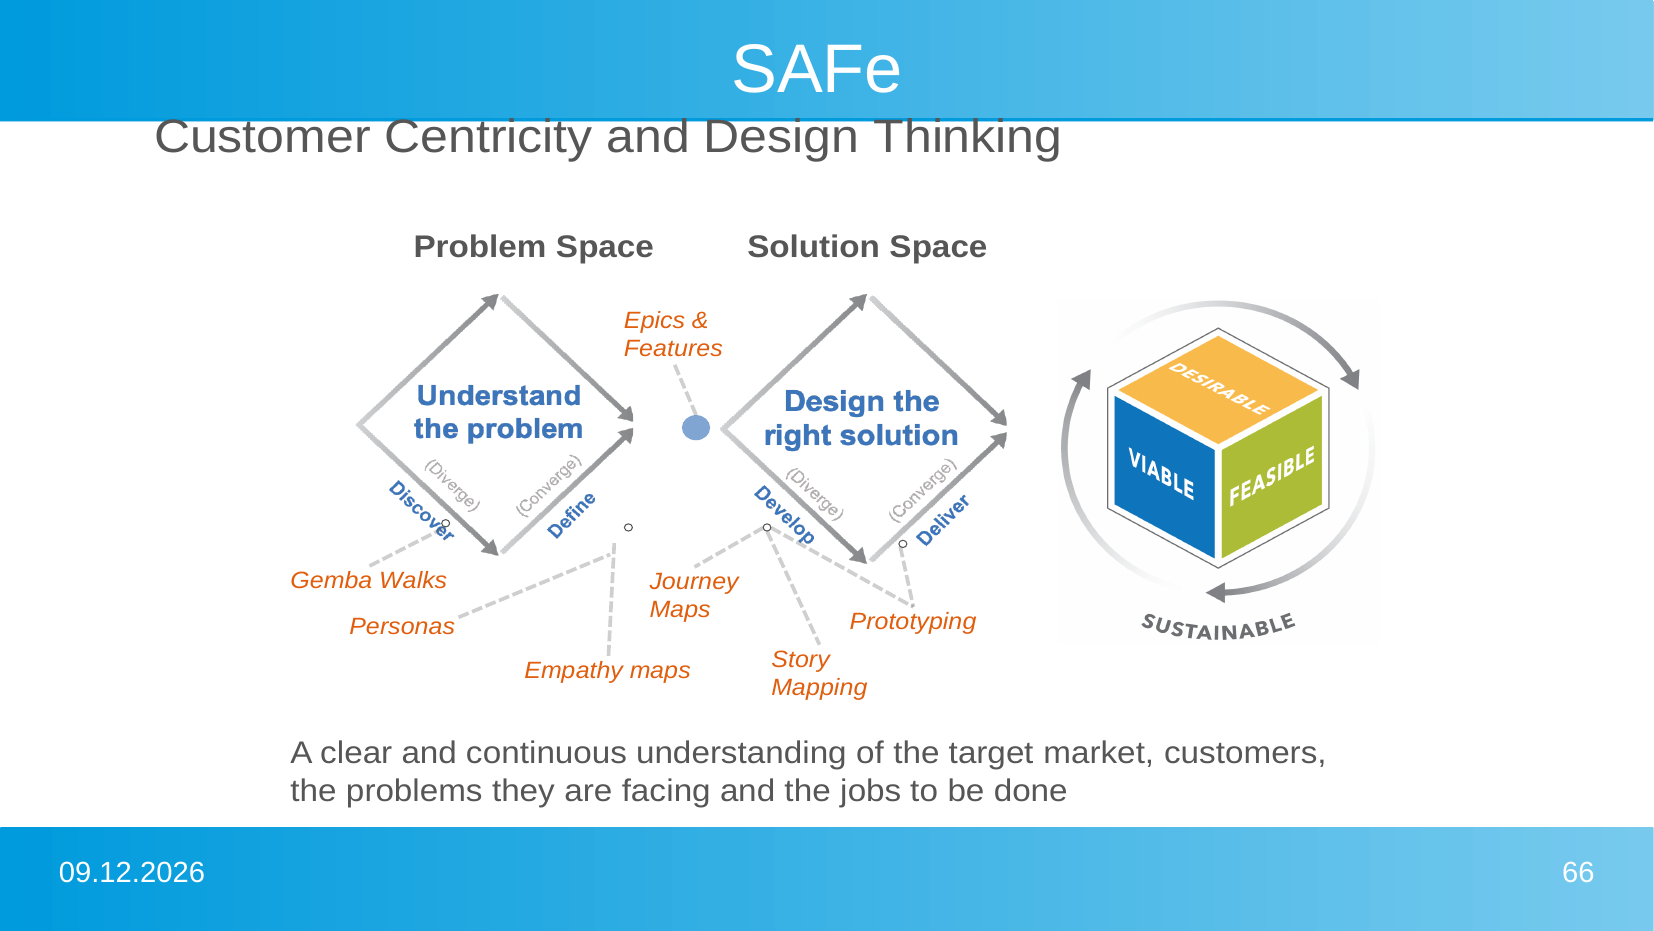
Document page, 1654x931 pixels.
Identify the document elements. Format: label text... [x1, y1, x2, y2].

title SAFe [59, 29, 1595, 108]
picture [124, 92, 1504, 827]
